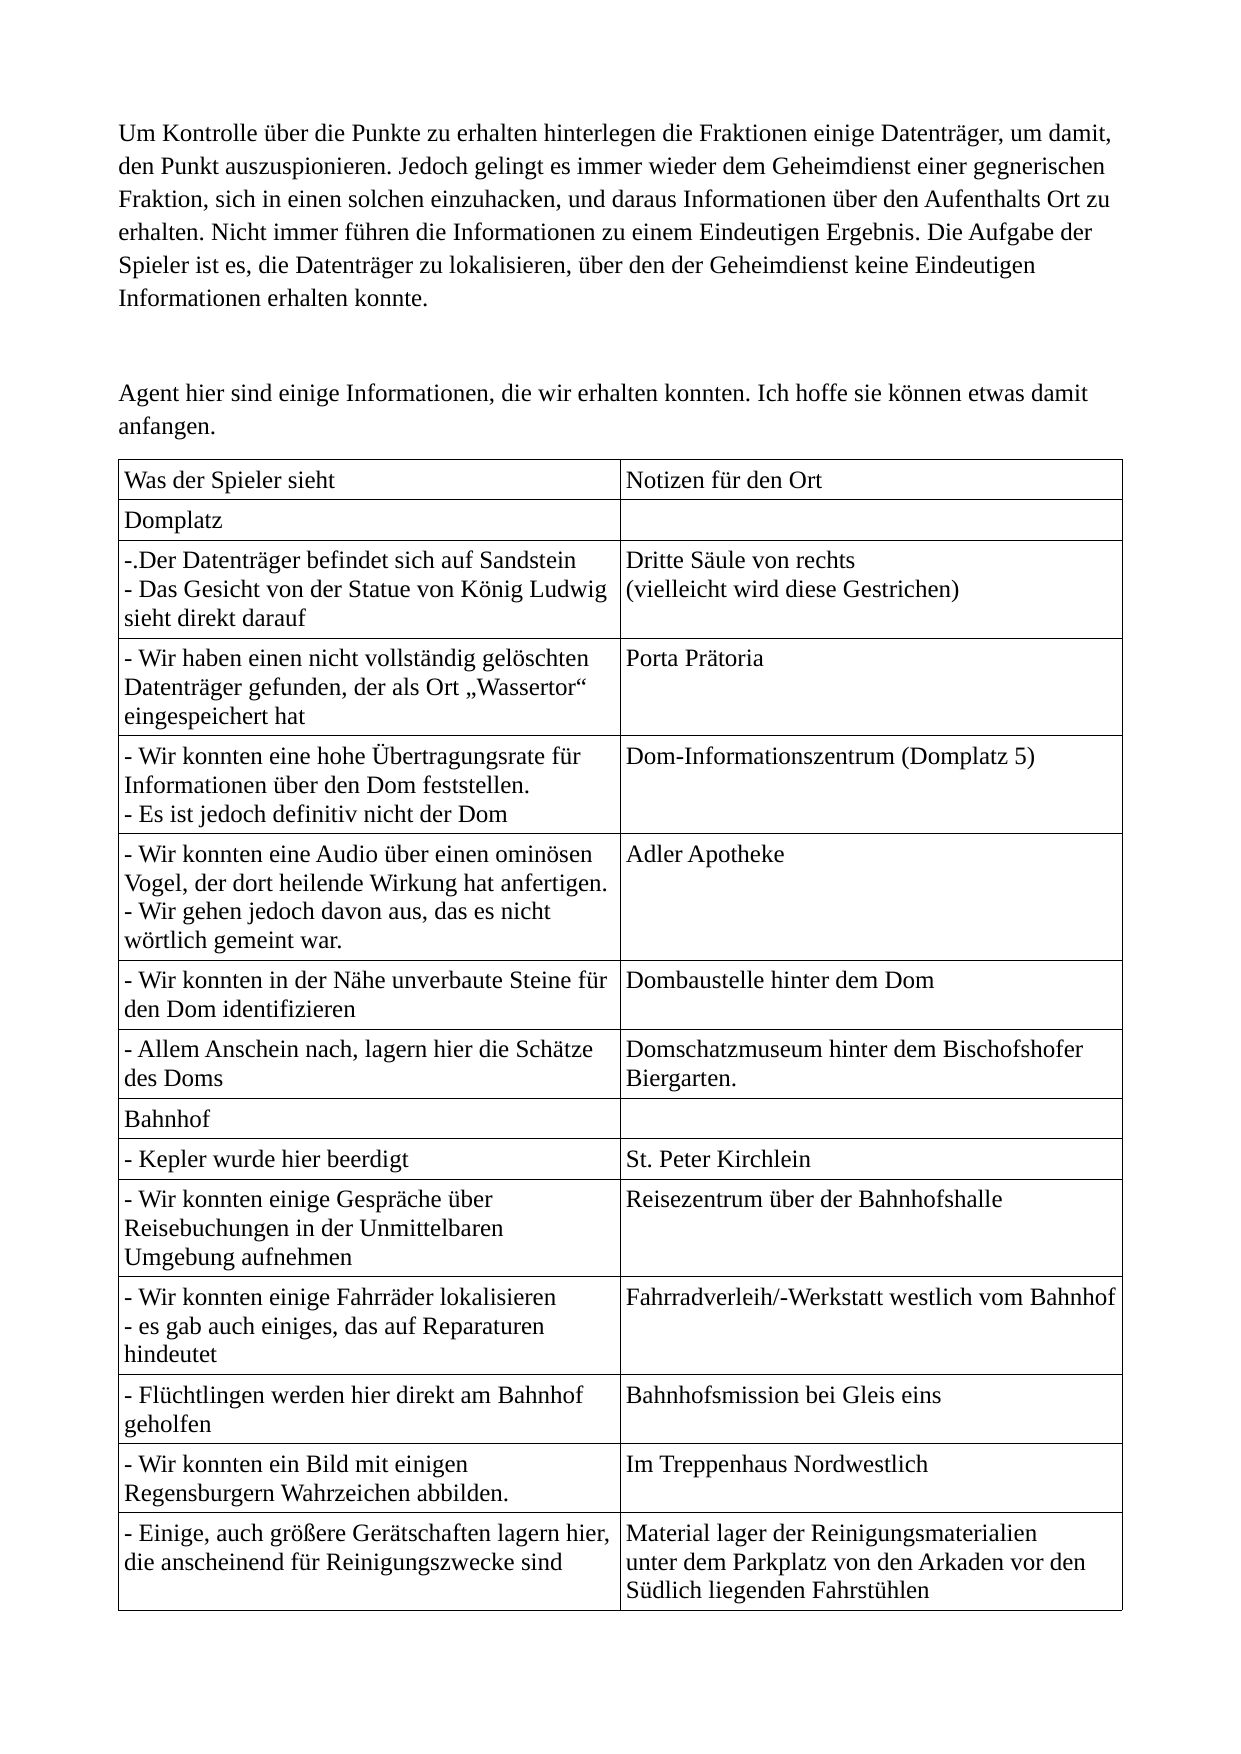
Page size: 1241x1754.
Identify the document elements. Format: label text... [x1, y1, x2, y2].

table_cell Domschatzmuseum hinter dem Bischofshofer Biergarten. [621, 1030, 1122, 1098]
table_cell - Wir konnten eine Audio über einen ominösen Vogel, der dort heilende Wirkung hat anfertigen. - Wir gehen jedoch davon aus, das es nicht wörtlich gemeint war. [119, 834, 620, 960]
table_cell - Flüchtlingen werden hier direkt am Bahnhof geholfen [119, 1375, 620, 1443]
table_cell Domplatz [119, 500, 620, 540]
table_cell Reisezentrum über der Bahnhofshalle [621, 1180, 1122, 1276]
table_cell Im Treppenhaus Nordwestlich [621, 1444, 1122, 1512]
table_cell [621, 1099, 1122, 1138]
table_cell - Wir konnten einige Gespräche über Reisebuchungen in der Unmittelbaren Umgebung aufnehmen [119, 1180, 620, 1276]
table_cell Porta Prätoria [621, 639, 1122, 735]
table_header Was der Spieler sieht [119, 460, 620, 499]
table_cell - Wir konnten ein Bild mit einigen Regensburgern Wahrzeichen abbilden. [119, 1444, 620, 1512]
table_cell - Wir konnten eine hohe Übertragungsrate für Informationen über den Dom feststellen. - Es ist jedoch definitiv nicht der Dom [119, 736, 620, 833]
table_cell Material lager der Reinigungsmaterialien unter dem Parkplatz von den Arkaden vor den Südlich liegenden Fahrstühlen [621, 1513, 1122, 1610]
table_cell Dritte Säule von rechts (vielleicht wird diese Gestrichen) [621, 541, 1122, 637]
table_cell - Wir konnten einige Fahrräder lokalisieren - es gab auch einiges, das auf Reparaturen hindeutet [119, 1277, 620, 1374]
table_cell Dom-Informationszentrum (Domplatz 5) [621, 736, 1122, 833]
table_cell -.Der Datenträger befindet sich auf Sandstein - Das Gesicht von der Statue von König Ludwig sieht direkt darauf [119, 541, 620, 637]
table_cell St. Peter Kirchlein [621, 1139, 1122, 1178]
table_cell Adler Apotheke [621, 834, 1122, 960]
table_cell Bahnhof [119, 1099, 620, 1138]
table_cell - Allem Anschein nach, lagern hier die Schätze des Doms [119, 1030, 620, 1098]
table_cell Fahrradverleih/-Werkstatt westlich vom Bahnhof [621, 1277, 1122, 1374]
text Agent hier sind einige Informationen, die wir erhalten konnten. Ich hoffe sie können etwas damit anfangen. [118, 378, 1122, 440]
table_cell Dombaustelle hinter dem Dom [621, 961, 1122, 1029]
table_cell - Wir haben einen nicht vollständig gelöschten Datenträger gefunden, der als Ort „Wassertor“ eingespeichert hat [119, 639, 620, 735]
table_cell - Einige, auch größere Gerätschaften lagern hier, die anscheinend für Reinigungszwecke sind [119, 1513, 620, 1610]
table_cell - Wir konnten in der Nähe unverbaute Steine für den Dom identifizieren [119, 961, 620, 1029]
table_cell - Kepler wurde hier beerdigt [119, 1139, 620, 1178]
table_cell Bahnhofsmission bei Gleis eins [621, 1375, 1122, 1443]
text Um Kontrolle über die Punkte zu erhalten hinterlegen die Fraktionen einige Datenträger, um damit, den Punkt auszuspionieren. Jedoch gelingt es immer wieder dem Geheimdienst einer gegnerischen Fraktion, sich in einen solchen einzuhacken, und daraus Informationen über den Aufenthalts Ort zu erhalten. Nicht immer führen die Informationen zu einem Eindeutigen Ergebnis. Die Aufgabe der Spieler ist es, die Datenträger zu lokalisieren, über den der Geheimdienst keine Eindeutigen Informationen erhalten konnte. [118, 118, 1122, 312]
table_cell [621, 500, 1122, 540]
table_header Notizen für den Ort [621, 460, 1122, 499]
